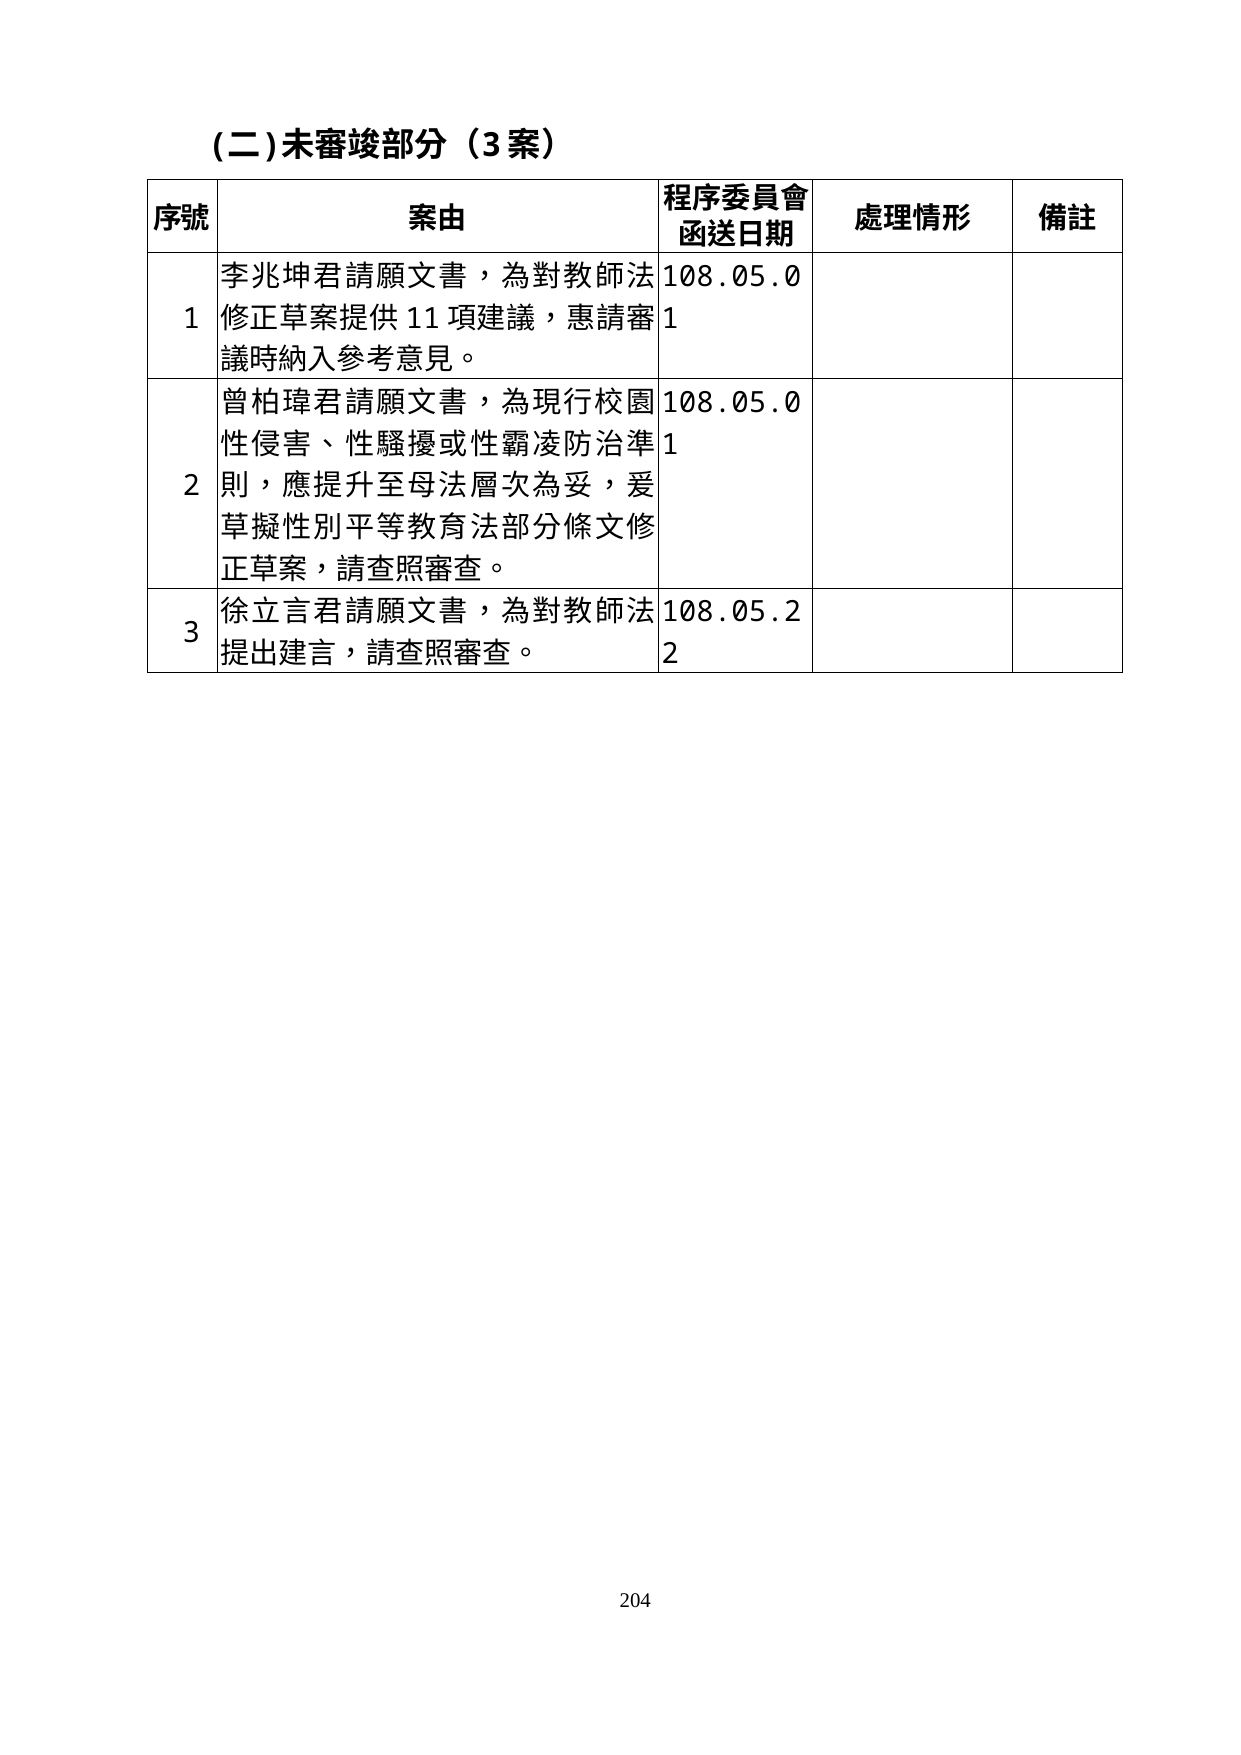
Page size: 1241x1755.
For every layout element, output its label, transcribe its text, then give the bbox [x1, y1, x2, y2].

table_cell 李兆坤君請願文書，為對教師法修正草案提供11項建議，惠請審議時納入參考意見。 [218, 253, 658, 378]
table_header 序號 [148, 180, 217, 252]
table_cell [1013, 379, 1122, 587]
table_cell 108.05.01 [659, 379, 812, 587]
table_header 處理情形 [813, 180, 1012, 252]
table_cell 曾柏瑋君請願文書，為現行校園性侵害、性騷擾或性霸凌防治準則，應提升至母法層次為妥，爰草擬性別平等教育法部分條文修正草案，請查照審查。 [218, 379, 658, 587]
table_cell 108.05.22 [659, 589, 812, 672]
table_header 案由 [218, 180, 658, 252]
table_cell [148, 379, 217, 587]
table_cell [813, 379, 1012, 587]
table_cell [148, 253, 217, 378]
table_header 程序委員會 函送日期 [659, 180, 812, 252]
table_cell [148, 589, 217, 672]
table_cell [813, 589, 1012, 672]
text (二)未審竣部分（3案） [148, 118, 1122, 167]
table_cell 108.05.01 [659, 253, 812, 378]
table_cell [813, 253, 1012, 378]
table_cell [1013, 589, 1122, 672]
table_cell [1013, 253, 1122, 378]
table_cell 徐立言君請願文書，為對教師法提出建言，請查照審查。 [218, 589, 658, 672]
table_header 備註 [1013, 180, 1122, 252]
